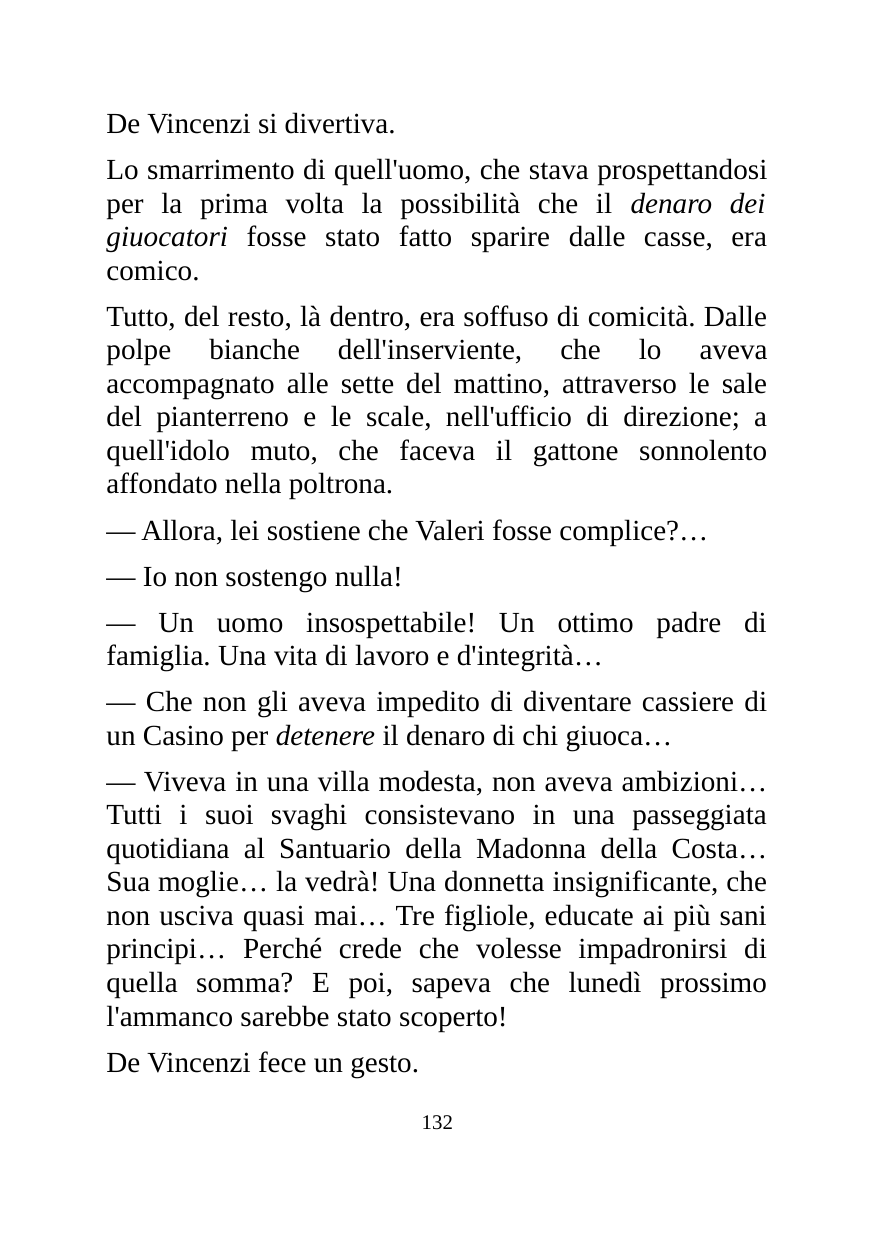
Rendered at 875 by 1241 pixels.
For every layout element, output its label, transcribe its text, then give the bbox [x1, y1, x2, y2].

text — Che non gli aveva impedito di diventare cassiere di un Casino per detenere il denaro di chi giuoca… [106, 684, 768, 751]
text — Un uomo insospettabile! Un ottimo padre di famiglia. Una vita di lavoro e d'integrità… [106, 605, 768, 672]
text — Viveva in una villa modesta, non aveva ambizioni… Tutti i suoi svaghi consistevano in una passeggiata quotidiana al Santuario della Madonna della Costa… Sua moglie… la vedrà! Una donnetta insignificante, che non usciva quasi mai… Tre figliole, educate ai più sani principi… Perché crede che volesse impadronirsi di quella somma? E poi, sapeva che lunedì prossimo l'ammanco sarebbe stato scoperto! [106, 764, 768, 1032]
text — Allora, lei sostiene che Valeri fosse complice?… [106, 513, 768, 546]
text — Io non sostengo nulla! [106, 559, 768, 592]
text Lo smarrimento di quell'uomo, che stava prospettandosi per la prima volta la possibilità che il denaro dei giuocatori fosse stato fatto sparire dalle casse, era comico. [106, 152, 768, 286]
text De Vincenzi fece un gesto. [106, 1045, 768, 1078]
text De Vincenzi si divertiva. [106, 106, 768, 140]
text Tutto, del resto, là dentro, era soffuso di comicità. Dalle polpe bianche dell'inserviente, che lo aveva accompagnato alle sette del mattino, attraverso le sale del pianterreno e le scale, nell'ufficio di direzione; a quell'idolo muto, che faceva il gattone sonnolento affondato nella poltrona. [106, 299, 768, 500]
